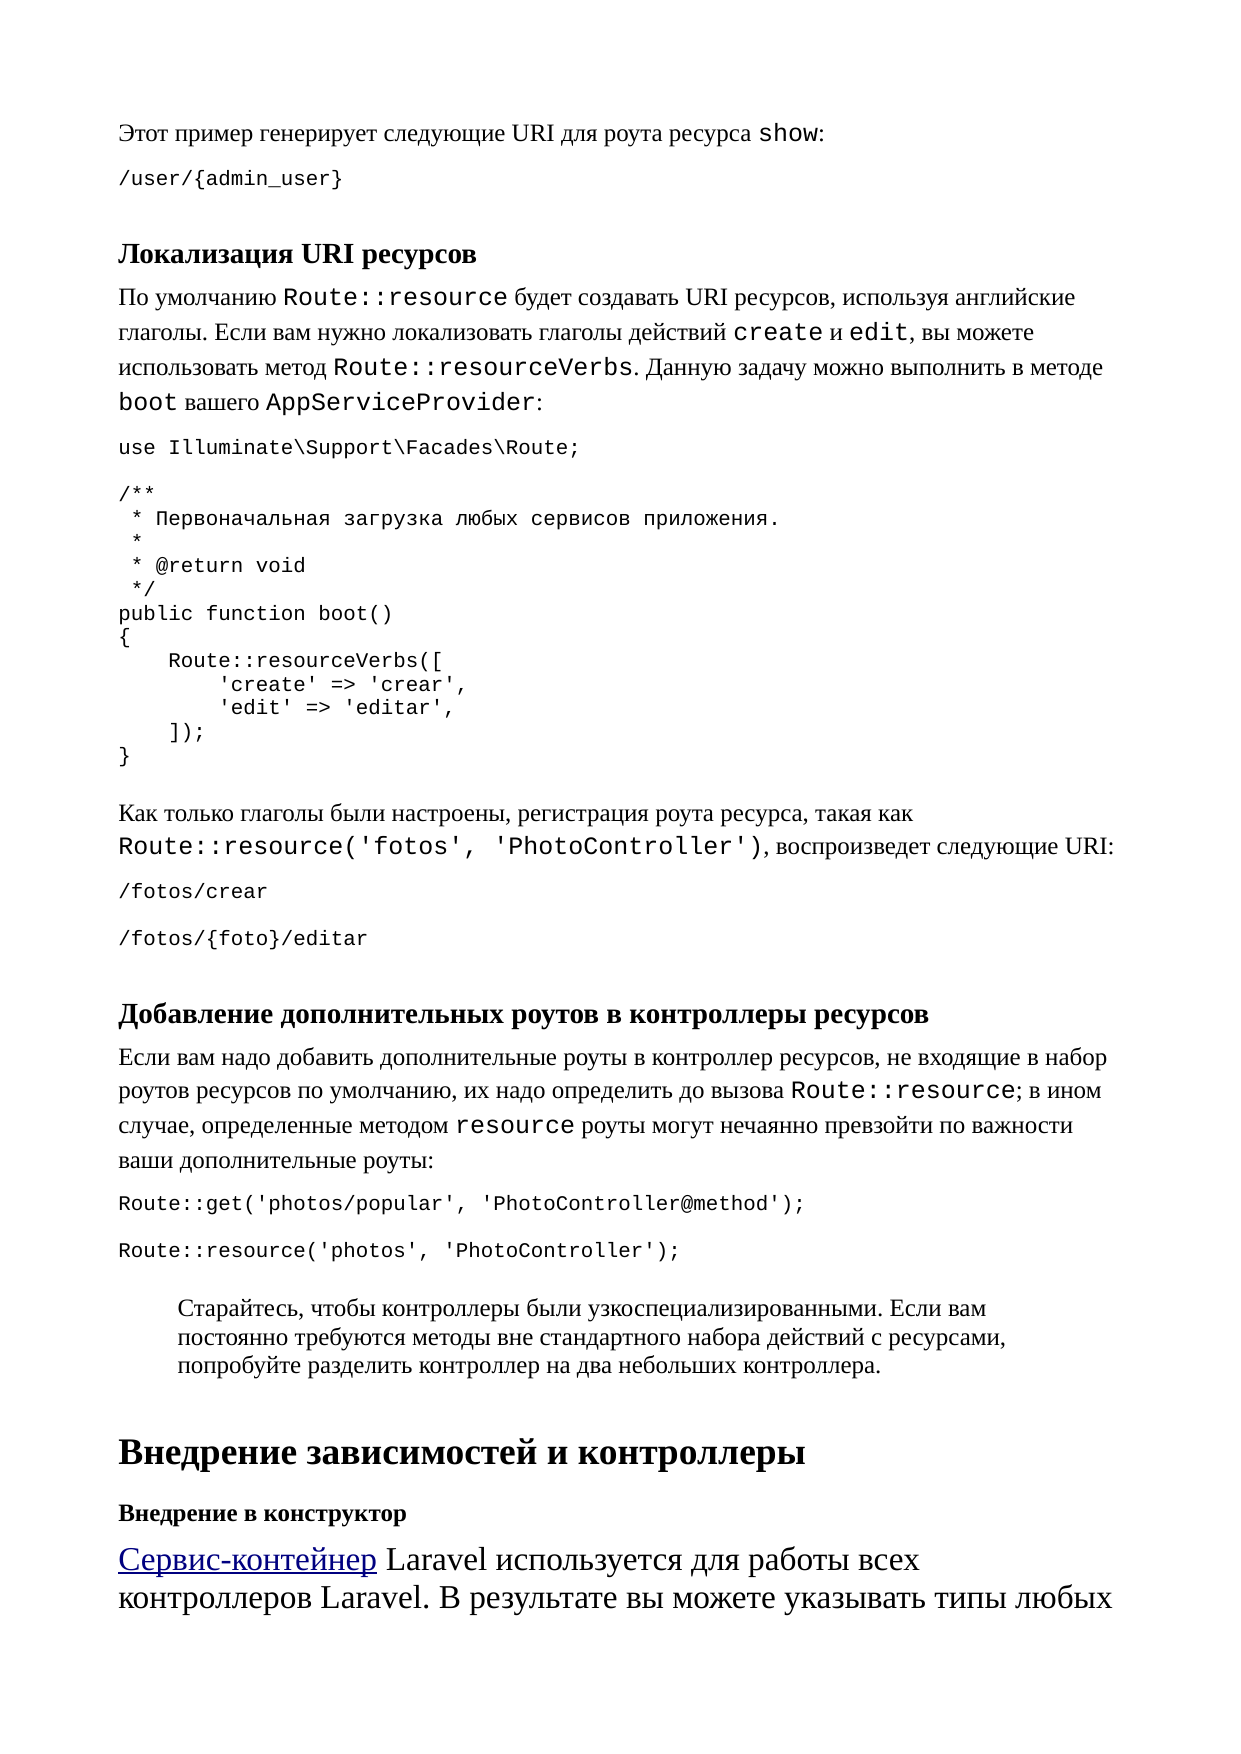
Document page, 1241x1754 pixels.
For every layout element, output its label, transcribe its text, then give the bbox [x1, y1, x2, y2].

text Как только глаголы были настроены, регистрация роута ресурса, такая как Route::resource('fotos', 'PhotoController'), воспроизведет следующие URI: [118, 798, 1122, 862]
text * [118, 532, 1122, 555]
text 'create' => 'crear', [118, 674, 1122, 697]
text { [118, 626, 1122, 650]
text 'edit' => 'editar', [118, 697, 1122, 721]
text Route::resourceVerbs([ [118, 650, 1122, 674]
text * Первоначальная загрузка любых сервисов приложения. [118, 508, 1122, 532]
subtitle Внедрение зависимостей и контроллеры [118, 1429, 1122, 1473]
text /** [118, 484, 1122, 508]
text Route::resource('photos', 'PhotoController'); [118, 1240, 1122, 1263]
text public function boot() [118, 603, 1122, 626]
subtitle Добавление дополнительных роутов в контроллеры ресурсов [118, 996, 1122, 1029]
text /fotos/{foto}/editar [118, 928, 1122, 952]
text */ [118, 579, 1122, 603]
text use Illuminate\Support\Facades\Route; [118, 437, 1122, 461]
text Старайтесь, чтобы контроллеры были узкоспециализированными. Если вам постоянно требуются методы вне стандартного набора действий с ресурсами, попробуйте разделить контроллер на два небольших контроллера. [177, 1293, 1063, 1379]
text ]); [118, 721, 1122, 744]
text Route::get('photos/popular', 'PhotoController@method'); [118, 1193, 1122, 1216]
text Этот пример генерирует следующие URI для роута ресурса show: [118, 118, 1122, 149]
subtitle Локализация URI ресурсов [118, 236, 1122, 269]
text Если вам надо добавить дополнительные роуты в контроллер ресурсов, не входящие в набор роутов ресурсов по умолчанию, их надо определить до вызова Route::resource; в ином случае, определенные методом resource роуты могут нечаянно превзойти по важности ваши дополнительные роуты: [118, 1042, 1122, 1174]
text } [118, 744, 1122, 768]
text * @return void [118, 555, 1122, 579]
text Сервис-контейнер Laravel используется для работы всех контроллеров Laravel. В результате вы можете указывать типы любых [118, 1539, 1122, 1616]
text По умолчанию Route::resource будет создавать URI ресурсов, используя английские глаголы. Если вам нужно локализовать глаголы действий create и edit, вы можете использовать метод Route::resourceVerbs. Данную задачу можно выполнить в методе boot вашего AppServiceProvider: [118, 282, 1122, 418]
subtitle Внедрение в конструктор [118, 1498, 1122, 1526]
text /user/{admin_user} [118, 168, 1122, 192]
text /fotos/crear [118, 881, 1122, 904]
